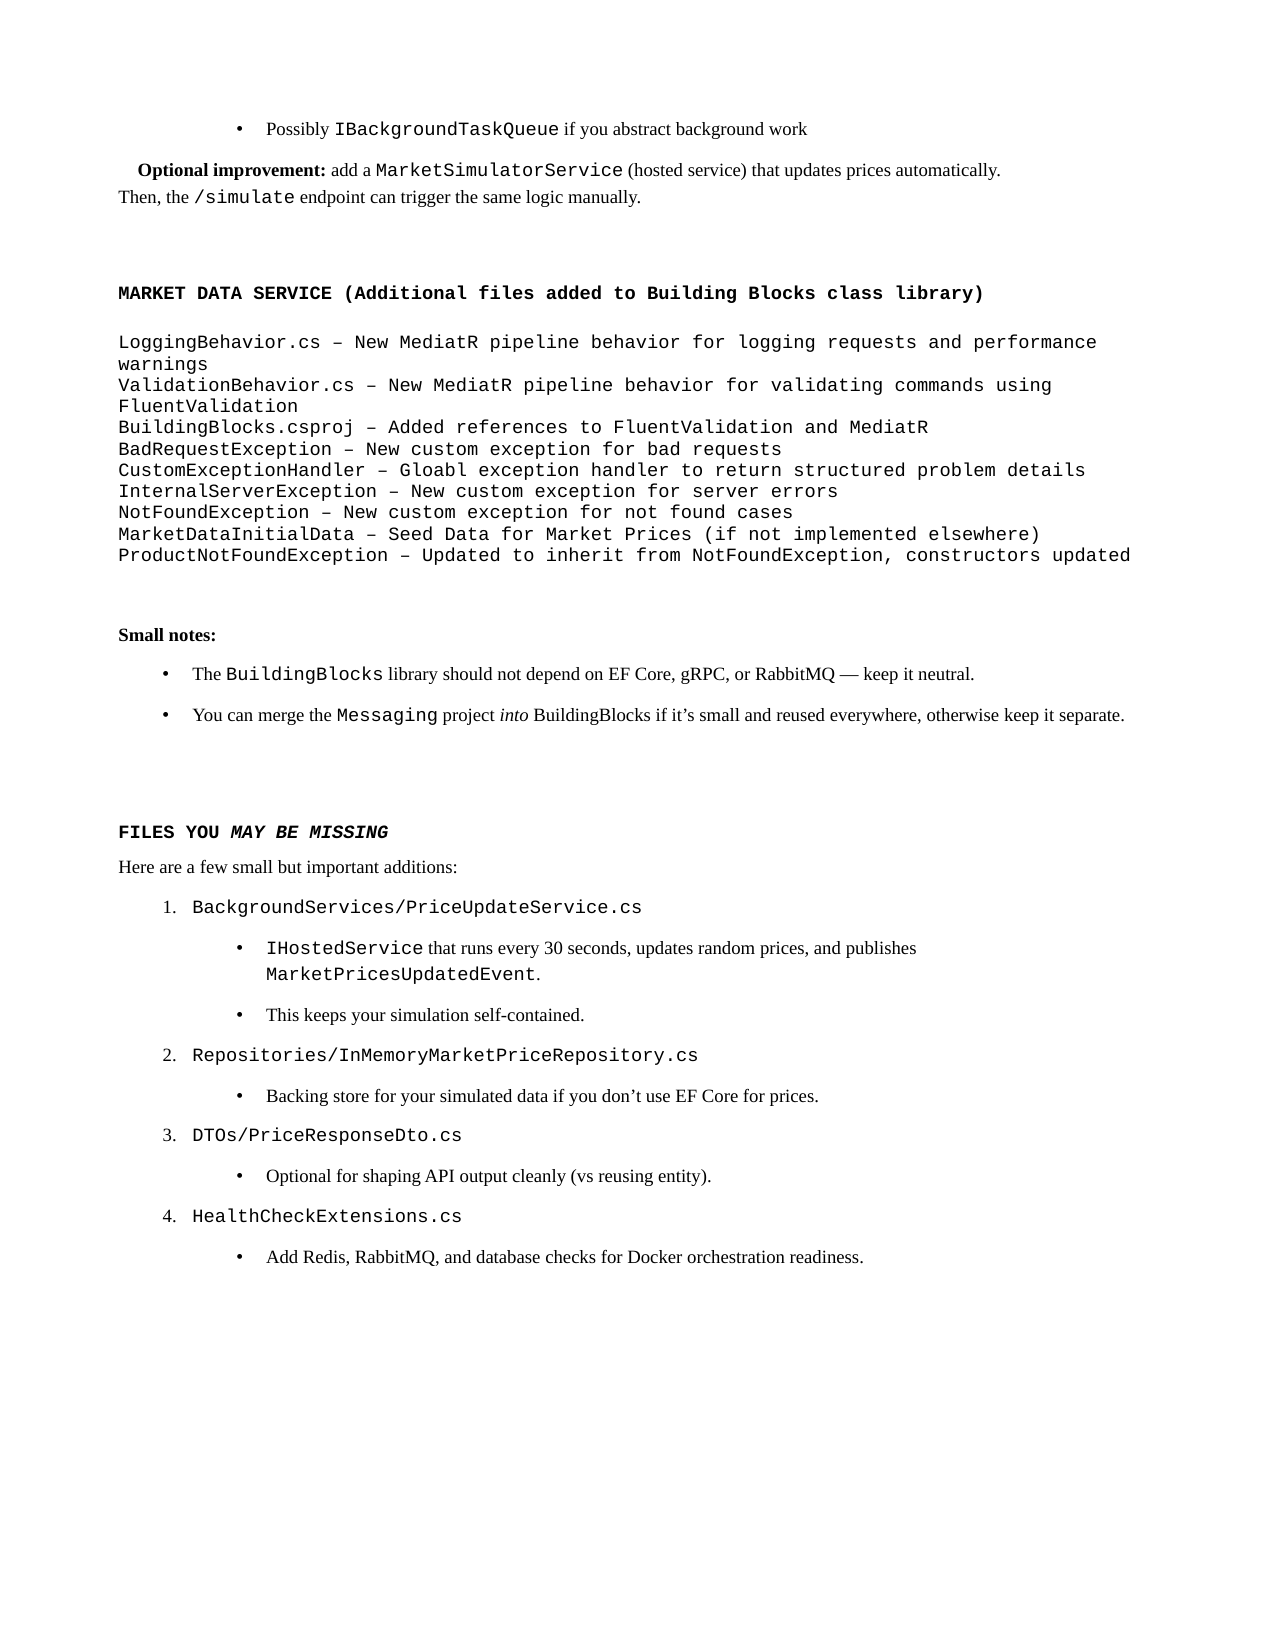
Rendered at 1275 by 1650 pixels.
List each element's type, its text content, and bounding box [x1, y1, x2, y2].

text NotFoundException – New custom exception for not found cases [118, 503, 1157, 524]
list Possibly IBackgroundTaskQueue if you abstract background work [236, 118, 1157, 141]
text LoggingBehavior.cs – New MediatR pipeline behavior for logging requests and performance warnings [118, 333, 1157, 376]
text BadRequestException – New custom exception for bad requests [118, 439, 1157, 461]
list IHostedService that runs every 30 seconds, updates random prices, and publishes MarketPricesUpdatedEvent. [236, 937, 1157, 986]
list The BuildingBlocks library should not depend on EF Core, gRPC, or RabbitMQ — keep it neutral. [162, 663, 1157, 686]
list Optional for shaping API output cleanly (vs reusing entity). [236, 1165, 1157, 1187]
text Small notes: [118, 623, 1157, 645]
list Backing store for your simulated data if you don’t use EF Core for prices. [236, 1085, 1157, 1106]
text MarketDataInitialData – Seed Data for Market Prices (if not implemented elsewhere) [118, 524, 1157, 546]
list HealthCheckExtensions.cs [162, 1205, 1157, 1228]
subtitle FILES YOU MAY BE MISSING [118, 823, 1157, 844]
text MARKET DATA SERVICE (Additional files added to Building Blocks class library) [118, 283, 1157, 305]
text InternalServerException – New custom exception for server errors [118, 482, 1157, 503]
text Here are a few small but important additions: [118, 856, 1157, 878]
list This keeps your simulation self-contained. [236, 1004, 1157, 1026]
text ProductNotFoundException – Updated to inherit from NotFoundException, constructors updated [118, 546, 1157, 567]
text ValidationBehavior.cs – New MediatR pipeline behavior for validating commands using FluentValidation [118, 376, 1157, 418]
list DTOs/PriceResponseDto.cs [162, 1124, 1157, 1147]
text ✅ Optional improvement: add a MarketSimulatorService (hosted service) that updates prices automatically. Then, the /simulate endpoint can trigger the same logic manually. [118, 159, 1157, 209]
list Add Redis, RabbitMQ, and database checks for Docker orchestration readiness. [236, 1246, 1157, 1267]
text BuildingBlocks.csproj – Added references to FluentValidation and MediatR [118, 418, 1157, 439]
list Repositories/InMemoryMarketPriceRepository.cs [162, 1044, 1157, 1067]
list You can merge the Messaging project into BuildingBlocks if it’s small and reused everywhere, otherwise keep it separate. [162, 704, 1157, 727]
text CustomExceptionHandler – Gloabl exception handler to return structured problem details [118, 461, 1157, 482]
list BackgroundServices/PriceUpdateService.cs [162, 896, 1157, 919]
